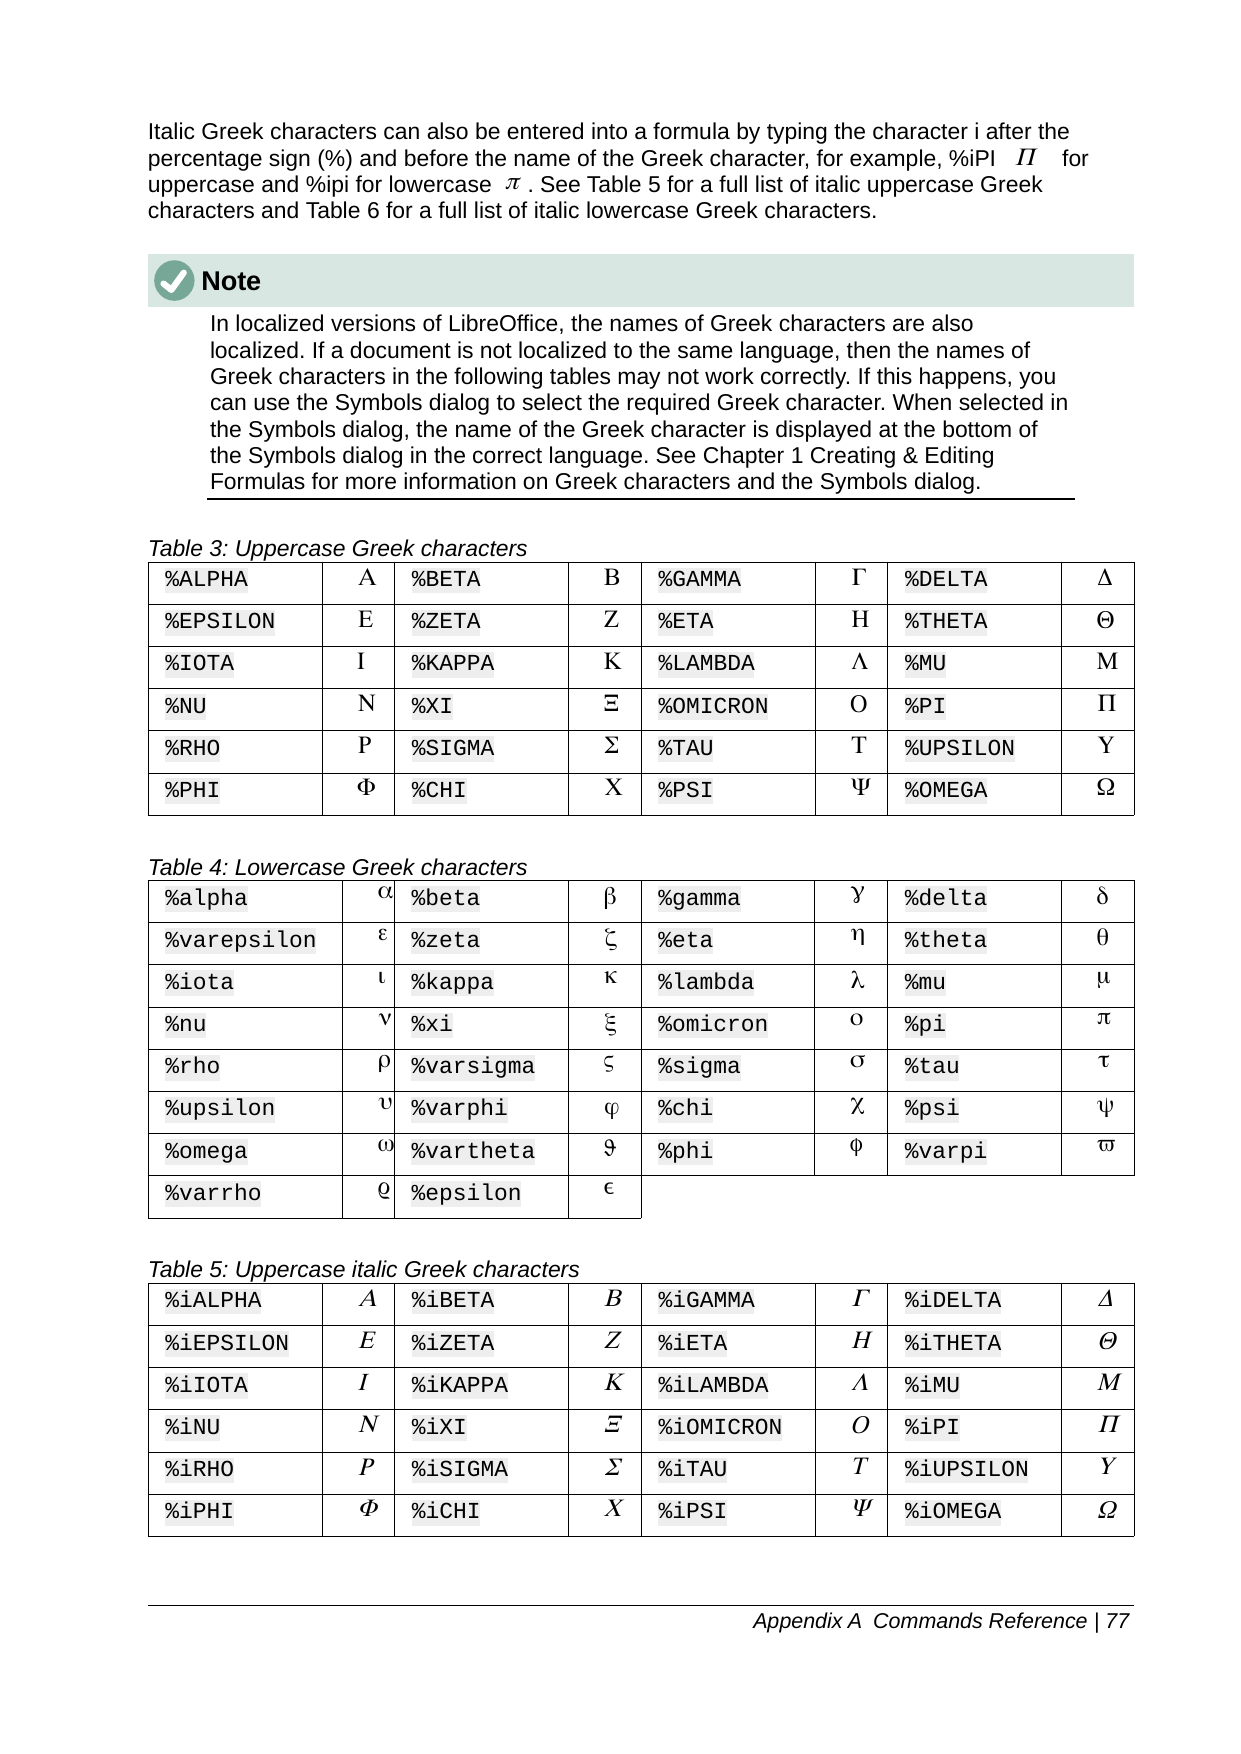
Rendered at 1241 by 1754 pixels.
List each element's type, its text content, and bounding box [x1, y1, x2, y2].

table_cell %SIGMA [395, 731, 568, 772]
table_cell %TAU [642, 731, 815, 772]
table_header [815, 881, 887, 922]
table_cell %iSIGMA [395, 1453, 568, 1494]
table_header [816, 1284, 887, 1325]
table_cell [343, 1176, 394, 1217]
table_cell %iIOTA [149, 1368, 322, 1409]
table_cell [323, 689, 394, 730]
table_cell [1062, 1134, 1134, 1175]
table_cell %theta [888, 923, 1061, 964]
table_header %delta [888, 881, 1061, 922]
table_cell %mu [888, 965, 1061, 1007]
table_cell %iNU [149, 1410, 322, 1452]
table_cell %MU [888, 647, 1061, 688]
table_cell [569, 605, 641, 646]
table_header %iDELTA [888, 1284, 1061, 1325]
table_cell [323, 1326, 394, 1367]
table_cell %psi [888, 1092, 1061, 1133]
table_cell %iUPSILON [888, 1453, 1061, 1494]
table_cell [569, 965, 641, 1007]
table_cell [1062, 1326, 1134, 1367]
table_cell %iEPSILON [149, 1326, 322, 1367]
table_cell %tau [888, 1050, 1061, 1091]
table_cell [816, 731, 887, 772]
table_cell [1062, 774, 1134, 815]
table_cell [569, 1326, 641, 1367]
table_cell [816, 1410, 887, 1452]
table_header [1062, 881, 1134, 922]
text Table 4: Lowercase Greek characters [148, 854, 1134, 880]
table_cell [642, 1176, 814, 1217]
table_cell %iOMICRON [642, 1410, 815, 1452]
table_cell %varphi [395, 1092, 568, 1133]
table_cell %rho [149, 1050, 342, 1091]
table_cell [343, 923, 394, 964]
table_cell %THETA [888, 605, 1061, 646]
table_cell [1062, 1092, 1134, 1133]
table_cell [1062, 647, 1134, 688]
table_cell %iXI [395, 1410, 568, 1452]
table_cell [323, 647, 394, 688]
table_cell [1062, 1453, 1134, 1494]
table_header %DELTA [888, 563, 1061, 604]
table_cell %OMEGA [888, 774, 1061, 815]
table_cell %epsilon [395, 1176, 568, 1217]
table_cell %iPSI [642, 1495, 815, 1536]
table_cell %kappa [395, 965, 568, 1007]
table_cell [816, 1368, 887, 1409]
table_cell %varrho [149, 1176, 342, 1217]
table_cell %sigma [642, 1050, 814, 1091]
table_cell [815, 965, 887, 1007]
table_cell %iZETA [395, 1326, 568, 1367]
table_cell [323, 1453, 394, 1494]
table_header [569, 881, 641, 922]
table_cell %iKAPPA [395, 1368, 568, 1409]
table_header %beta [395, 881, 568, 922]
table_cell [569, 923, 641, 964]
table_cell [815, 1092, 887, 1133]
table_cell [569, 1134, 641, 1175]
table_cell %IOTA [149, 647, 322, 688]
table_cell [816, 689, 887, 730]
table_cell [815, 1050, 887, 1091]
table_cell %CHI [395, 774, 568, 815]
table_header %iGAMMA [642, 1284, 815, 1325]
table_cell %iMU [888, 1368, 1061, 1409]
table_cell %ETA [642, 605, 815, 646]
table_cell %EPSILON [149, 605, 322, 646]
table_cell %lambda [642, 965, 814, 1007]
table_cell [1062, 605, 1134, 646]
table_cell %varsigma [395, 1050, 568, 1091]
table_cell [816, 1453, 887, 1494]
table_cell [569, 689, 641, 730]
table_cell [887, 1176, 1061, 1217]
table_cell %nu [149, 1008, 342, 1049]
table_cell [323, 731, 394, 772]
table_cell [569, 1050, 641, 1091]
table_cell [323, 1410, 394, 1452]
table_cell [323, 1495, 394, 1536]
table_cell %NU [149, 689, 322, 730]
table_cell %upsilon [149, 1092, 342, 1133]
table_cell %OMICRON [642, 689, 815, 730]
table_cell [343, 1092, 394, 1133]
table_cell %vartheta [395, 1134, 568, 1175]
table_cell %KAPPA [395, 647, 568, 688]
table_cell [343, 1134, 394, 1175]
table_header [343, 881, 394, 922]
table_cell [569, 1176, 641, 1217]
table_header [1062, 1284, 1134, 1325]
table_cell %iPI [888, 1410, 1061, 1452]
table_header %alpha [149, 881, 342, 922]
table_header %iBETA [395, 1284, 568, 1325]
table_header %gamma [642, 881, 814, 922]
table_cell [569, 647, 641, 688]
table_header [816, 563, 887, 604]
table_header [1062, 563, 1134, 604]
table_cell %iCHI [395, 1495, 568, 1536]
table_cell %iTAU [642, 1453, 815, 1494]
table_cell [323, 1368, 394, 1409]
table_cell [815, 923, 887, 964]
subtitle Note [148, 254, 1134, 307]
table_cell [815, 1134, 887, 1175]
table_header [323, 563, 394, 604]
table_cell [1062, 965, 1134, 1007]
table_cell %phi [642, 1134, 814, 1175]
text Table 3: Uppercase Greek characters [148, 535, 1134, 562]
table_header %iALPHA [149, 1284, 322, 1325]
table_cell [816, 647, 887, 688]
table_cell [569, 1410, 641, 1452]
table_cell [323, 605, 394, 646]
table_cell [569, 1495, 641, 1536]
table_cell [815, 1176, 887, 1217]
table_cell %xi [395, 1008, 568, 1049]
table_cell %UPSILON [888, 731, 1061, 772]
table_cell %PHI [149, 774, 322, 815]
table_header [569, 1284, 641, 1325]
table_cell %varepsilon [149, 923, 342, 964]
table_cell %iOMEGA [888, 1495, 1061, 1536]
table_cell %chi [642, 1092, 814, 1133]
table_cell [1062, 1410, 1134, 1452]
text Italic Greek characters can also be entered into a formula by typing the character i after the percentage sign (%) and before the name of the Greek character, for example, %iPI for uppercase and %ipi for lowercase . See Table 5 for a full list of italic uppercase Greek characters and Table 6 for a full list of italic lowercase Greek characters. [148, 118, 1134, 223]
table_cell %PSI [642, 774, 815, 815]
table_cell %varpi [888, 1134, 1061, 1175]
table_cell [816, 1495, 887, 1536]
text Table 5: Uppercase italic Greek characters [148, 1256, 1134, 1283]
table_cell [569, 1008, 641, 1049]
table_cell [816, 1326, 887, 1367]
table_cell %iPHI [149, 1495, 322, 1536]
table_cell %iLAMBDA [642, 1368, 815, 1409]
table_cell [569, 1368, 641, 1409]
table_header %ALPHA [149, 563, 322, 604]
table_cell %iRHO [149, 1453, 322, 1494]
table_cell [816, 774, 887, 815]
table_cell %ZETA [395, 605, 568, 646]
text In localized versions of LibreOffice, the names of Greek characters are also localized. If a document is not localized to the same language, then the names of Greek characters in the following tables may not work correctly. If this happens, you can use the Symbols dialog to select the required Greek character. When selected in the Symbols dialog, the name of the Greek character is displayed at the bottom of the Symbols dialog in the correct language. See Chapter 1 Creating & Editing Formulas for more information on Greek characters and the Symbols dialog. [207, 307, 1075, 498]
table_cell [569, 1453, 641, 1494]
table_cell [343, 1050, 394, 1091]
table_cell %iETA [642, 1326, 815, 1367]
table_cell [1062, 1008, 1134, 1049]
table_header [569, 563, 641, 604]
table_cell %PI [888, 689, 1061, 730]
table_cell [569, 731, 641, 772]
table_cell [1062, 731, 1134, 772]
table_cell %iTHETA [888, 1326, 1061, 1367]
table_cell [1062, 923, 1134, 964]
table_cell %pi [888, 1008, 1061, 1049]
table_cell [816, 605, 887, 646]
table_cell %zeta [395, 923, 568, 964]
table_cell [343, 1008, 394, 1049]
table_header [323, 1284, 394, 1325]
table_cell %LAMBDA [642, 647, 815, 688]
table_cell [1062, 1050, 1134, 1091]
table_cell [343, 965, 394, 1007]
table_cell %XI [395, 689, 568, 730]
table_header %GAMMA [642, 563, 815, 604]
table_cell [1062, 689, 1134, 730]
table_header %BETA [395, 563, 568, 604]
table_cell %eta [642, 923, 814, 964]
table_cell [1061, 1176, 1134, 1217]
table_cell [569, 1092, 641, 1133]
table_cell [323, 774, 394, 815]
table_cell [1062, 1495, 1134, 1536]
table_cell [1062, 1368, 1134, 1409]
table_cell %iota [149, 965, 342, 1007]
table_cell %omega [149, 1134, 342, 1175]
table_cell %omicron [642, 1008, 814, 1049]
table_cell %RHO [149, 731, 322, 772]
table_cell [815, 1008, 887, 1049]
table_cell [569, 774, 641, 815]
